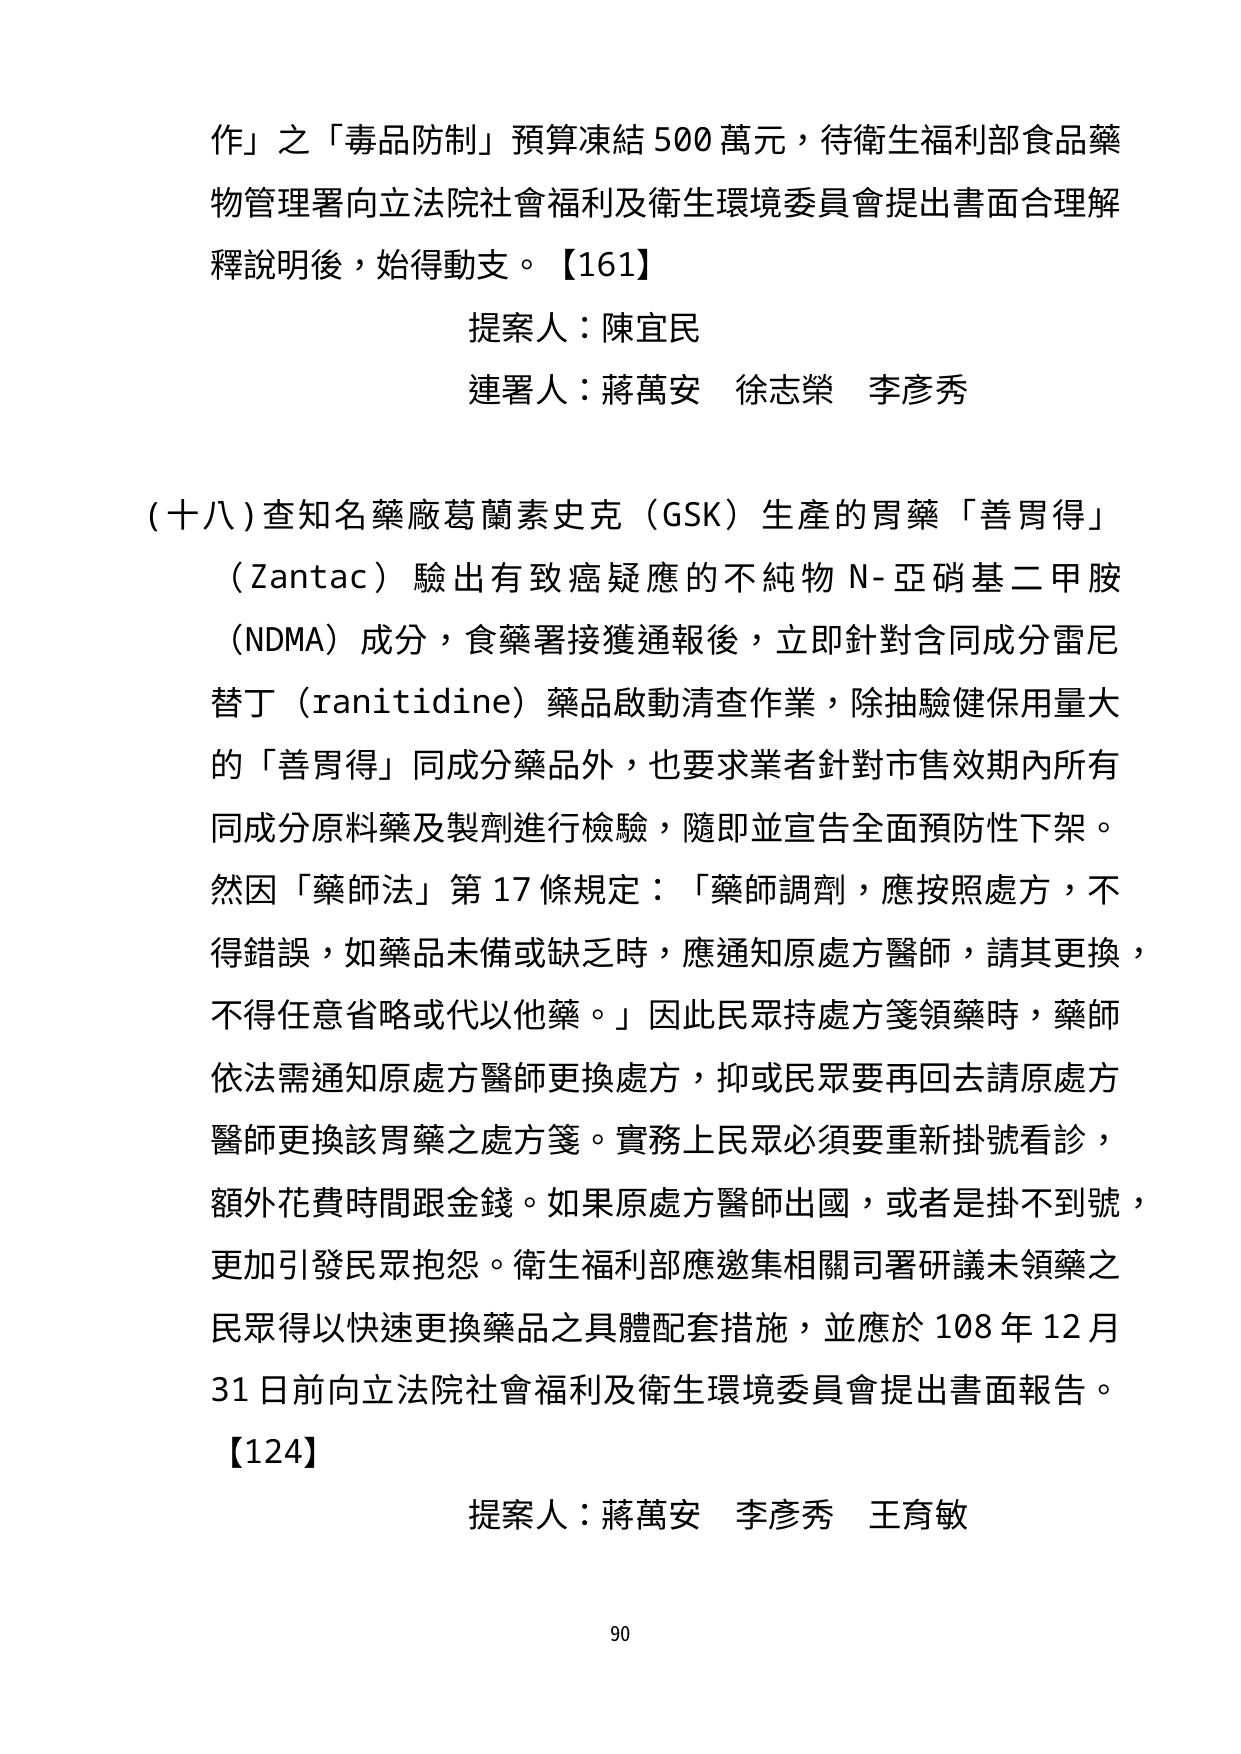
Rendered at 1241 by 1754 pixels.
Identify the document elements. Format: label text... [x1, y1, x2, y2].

text 提案人：陳宜民 [468, 284, 1122, 347]
text (十八)查知名藥廠葛蘭素史克（GSK）生產的胃藥「善胃得」（Zantac）驗出有致癌疑應的不純物N-亞硝基二甲胺（NDMA）成分，食藥署接獲通報後，立即針對含同成分雷尼替丁（ranitidine）藥品啟動清查作業，除抽驗健保用量大的「善胃得」同成分藥品外，也要求業者針對市售效期內所有同成分原料藥及製劑進行檢驗，隨即並宣告全面預防性下架。然因「藥師法」第17條規定：「藥師調劑，應按照處方，不得錯誤，如藥品未備或缺乏時，應通知原處方醫師，請其更換，不得任意省略或代以他藥。」因此民眾持處方箋領藥時，藥師依法需通知原處方醫師更換處方，抑或民眾要再回去請原處方醫師更換該胃藥之處方箋。實務上民眾必須要重新掛號看診，額外花費時間跟金錢。如果原處方醫師出國，或者是掛不到號，更加引發民眾抱怨。衛生福利部應邀集相關司署研議未領藥之民眾得以快速更換藥品之具體配套措施，並應於108年12月31日前向立法院社會福利及衛生環境委員會提出書面報告。【124】 [143, 472, 1122, 1472]
text 提案人：蔣萬安 李彥秀 王育敏 [468, 1472, 1122, 1534]
text 作」之「毒品防制」預算凍結500萬元，待衛生福利部食品藥物管理署向立法院社會福利及衛生環境委員會提出書面合理解釋說明後，始得動支。【161】 [143, 97, 1122, 284]
text 連署人：蔣萬安 徐志榮 李彥秀 [468, 347, 1122, 409]
